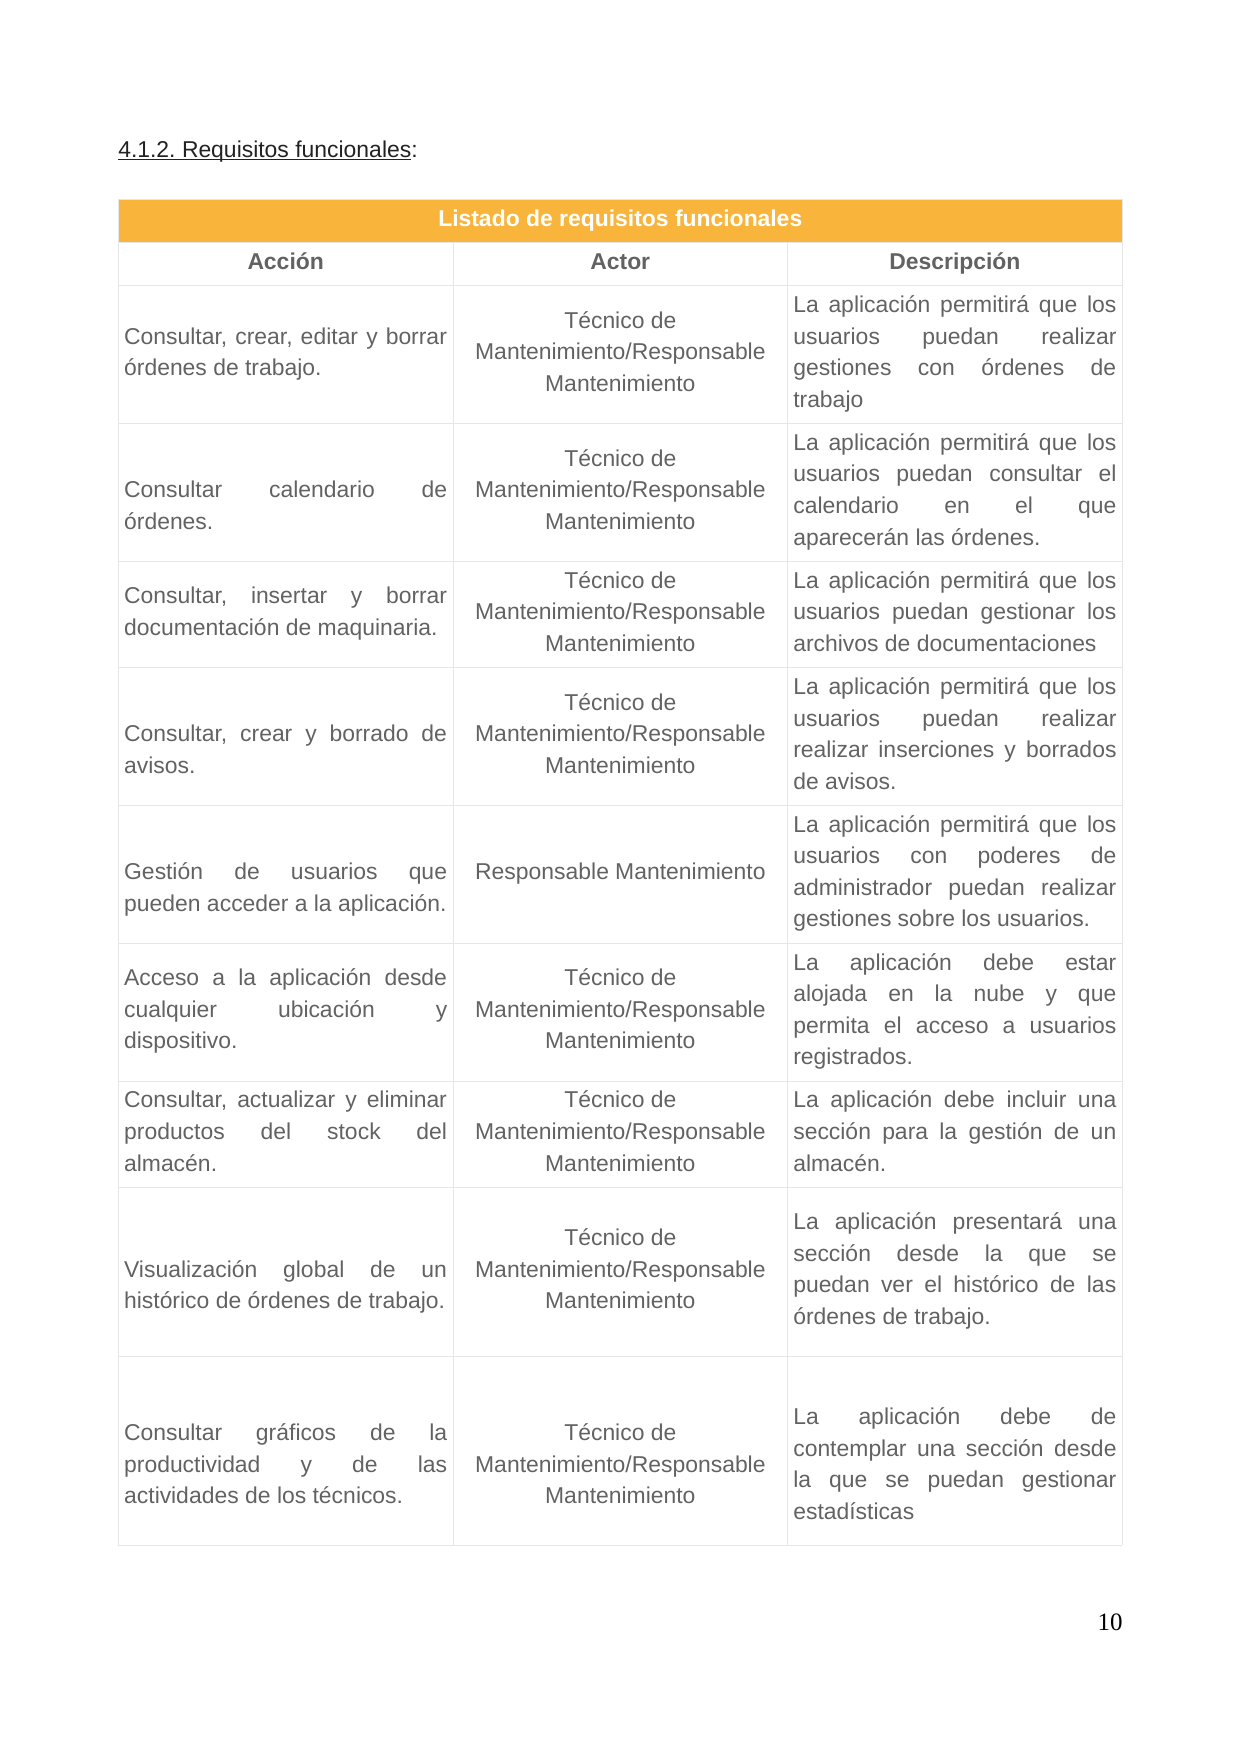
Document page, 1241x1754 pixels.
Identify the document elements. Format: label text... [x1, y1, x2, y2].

table_cell Técnico de Mantenimiento/Responsable Mantenimiento [454, 1357, 787, 1545]
table_cell Técnico de Mantenimiento/Responsable Mantenimiento [454, 1188, 787, 1356]
table_cell Técnico de Mantenimiento/Responsable Mantenimiento [454, 562, 787, 667]
table_cell Consultar gráficos de la productividad y de las actividades de los técnicos. [119, 1357, 453, 1545]
table_cell Técnico de Mantenimiento/Responsable Mantenimiento [454, 668, 787, 805]
table_cell La aplicación debe de contemplar una sección desde la que se puedan gestionar estadísticas [788, 1357, 1122, 1545]
table_cell La aplicación debe incluir una sección para la gestión de un almacén. [788, 1082, 1122, 1187]
table_cell Técnico de Mantenimiento/Responsable Mantenimiento [454, 424, 787, 561]
table_cell Visualización global de un histórico de órdenes de trabajo. [119, 1188, 453, 1356]
table_header Listado de requisitos funcionales [119, 200, 1122, 242]
table_cell Técnico de Mantenimiento/Responsable Mantenimiento [454, 286, 787, 423]
table_cell Consultar, insertar y borrar documentación de maquinaria. [119, 562, 453, 667]
table_cell La aplicación permitirá que los usuarios puedan gestionar los archivos de documentaciones [788, 562, 1122, 667]
table_cell Responsable Mantenimiento [454, 806, 787, 943]
table_cell Acción [119, 243, 453, 285]
table_cell La aplicación permitirá que los usuarios puedan consultar el calendario en el que aparecerán las órdenes. [788, 424, 1122, 561]
table_cell Técnico de Mantenimiento/Responsable Mantenimiento [454, 944, 787, 1081]
table_cell La aplicación permitirá que los usuarios puedan realizar gestiones con órdenes de trabajo [788, 286, 1122, 423]
table_cell Acceso a la aplicación desde cualquier ubicación y dispositivo. [119, 944, 453, 1081]
table_cell Consultar calendario de órdenes. [119, 424, 453, 561]
table_cell La aplicación debe estar alojada en la nube y que permita el acceso a usuarios registrados. [788, 944, 1122, 1081]
table_cell Consultar, crear, editar y borrar órdenes de trabajo. [119, 286, 453, 423]
table_cell Consultar, crear y borrado de avisos. [119, 668, 453, 805]
table_cell Técnico de Mantenimiento/Responsable Mantenimiento [454, 1082, 787, 1187]
table_cell La aplicación presentará una sección desde la que se puedan ver el histórico de las órdenes de trabajo. [788, 1188, 1122, 1356]
table_cell Gestión de usuarios que pueden acceder a la aplicación. [119, 806, 453, 943]
table_cell Descripción [788, 243, 1122, 285]
text 4.1.2. Requisitos funcionales: [118, 136, 1122, 162]
table_cell Consultar, actualizar y eliminar productos del stock del almacén. [119, 1082, 453, 1187]
table_cell La aplicación permitirá que los usuarios puedan realizar realizar inserciones y borrados de avisos. [788, 668, 1122, 805]
table_cell La aplicación permitirá que los usuarios con poderes de administrador puedan realizar gestiones sobre los usuarios. [788, 806, 1122, 943]
table_cell Actor [454, 243, 787, 285]
